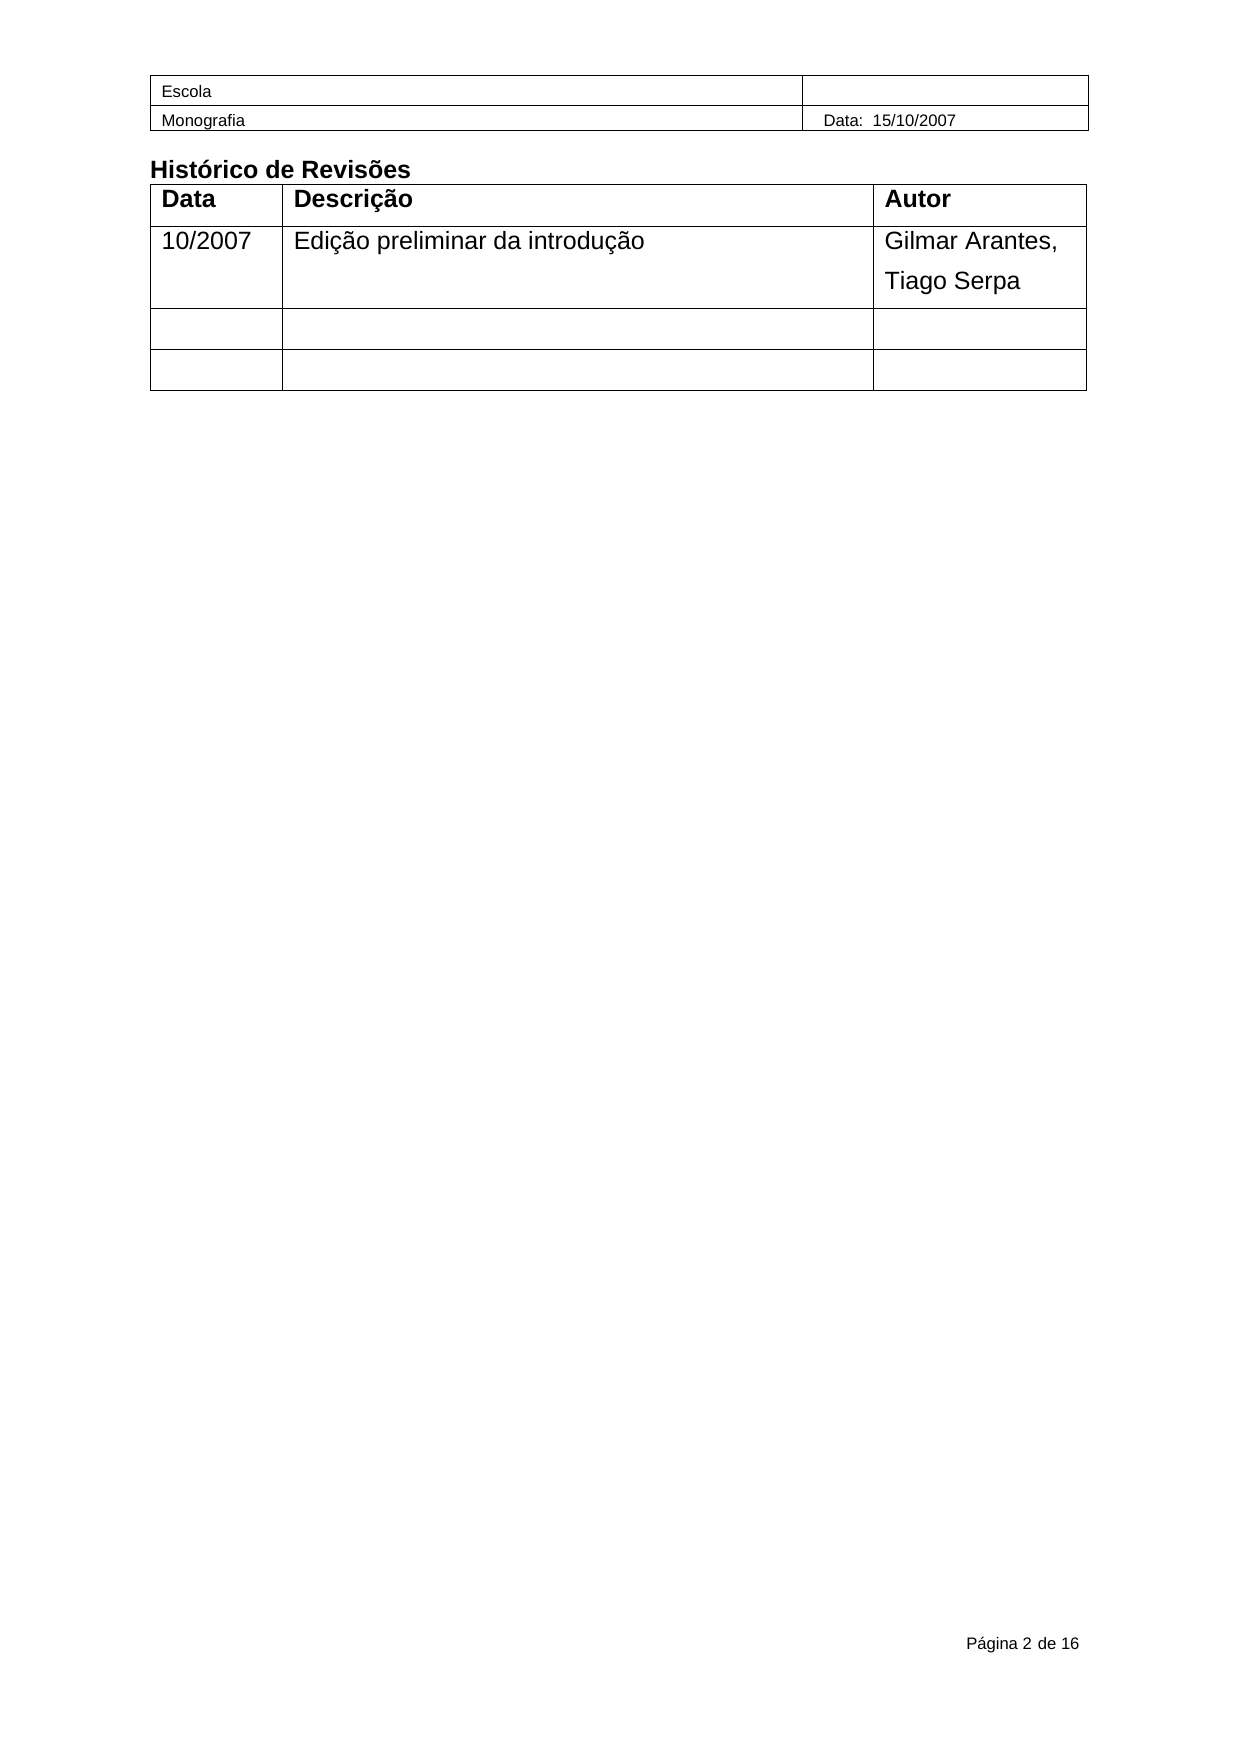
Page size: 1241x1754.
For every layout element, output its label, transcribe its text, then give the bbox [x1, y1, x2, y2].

table_cell [874, 309, 1086, 349]
table_cell [874, 350, 1086, 390]
table_cell 10/2007 [151, 227, 282, 307]
table_cell [283, 309, 873, 349]
table_cell [151, 309, 282, 349]
table_cell Edição preliminar da introdução [283, 227, 873, 307]
table_header Autor [874, 185, 1086, 226]
table_cell [151, 350, 282, 390]
table_header Descrição [283, 185, 873, 226]
title Histórico de Revisões [150, 156, 1090, 184]
table_cell Gilmar Arantes, Tiago Serpa [874, 227, 1086, 307]
table_cell [283, 350, 873, 390]
table_header Data [151, 185, 282, 226]
